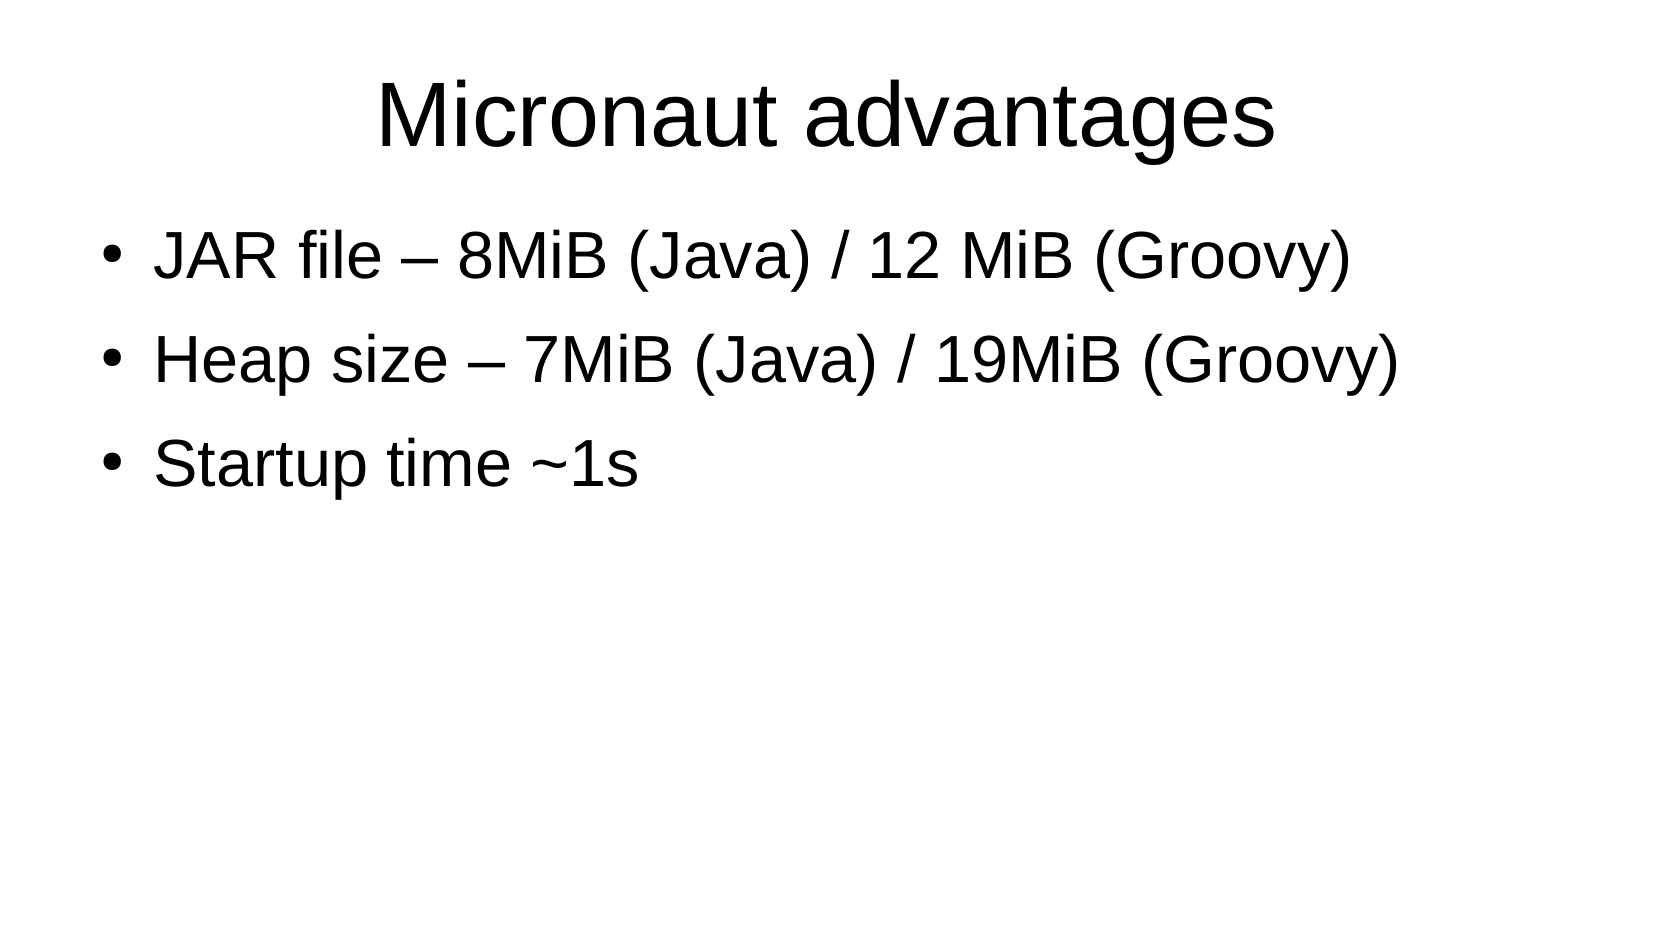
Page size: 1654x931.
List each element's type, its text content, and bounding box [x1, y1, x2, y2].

title Micronaut advantages [82, 37, 1571, 193]
list JAR file – 8MiB (Java) / 12 MiB (Groovy) Heap size – 7MiB (Java) / 19MiB (Groovy) Startup time ~1s [82, 217, 1571, 758]
